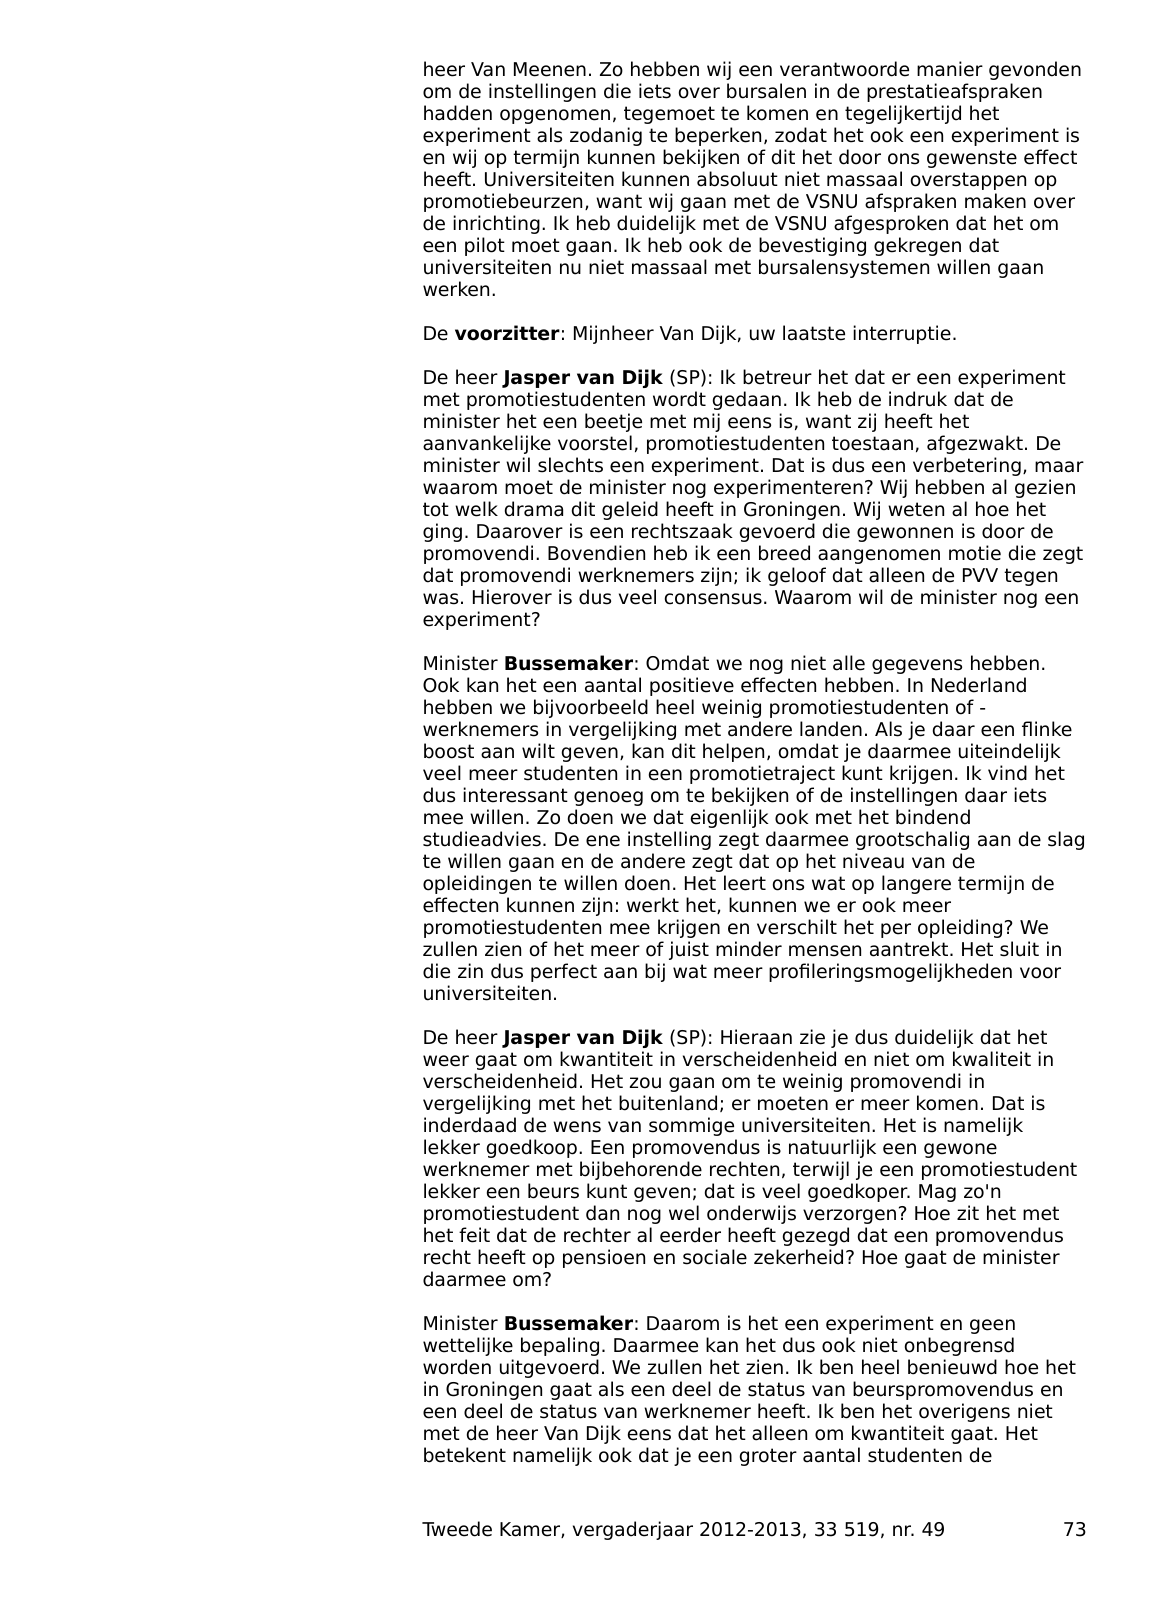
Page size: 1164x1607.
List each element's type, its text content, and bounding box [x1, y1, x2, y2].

text Minister Bussemaker: Omdat we nog niet alle gegevens hebben. Ook kan het een aantal positieve effecten hebben. In Nederland hebben we bijvoorbeeld heel weinig promotiestudenten of -werknemers in vergelijking met andere landen. Als je daar een flinke boost aan wilt geven, kan dit helpen, omdat je daarmee uiteindelijk veel meer studenten in een promotietraject kunt krijgen. Ik vind het dus interessant genoeg om te bekijken of de instellingen daar iets mee willen. Zo doen we dat eigenlijk ook met het bindend studieadvies. De ene instelling zegt daarmee grootschalig aan de slag te willen gaan en de andere zegt dat op het niveau van de opleidingen te willen doen. Het leert ons wat op langere termijn de effecten kunnen zijn: werkt het, kunnen we er ook meer promotiestudenten mee krijgen en verschilt het per opleiding? We zullen zien of het meer of juist minder mensen aantrekt. Het sluit in die zin dus perfect aan bij wat meer profileringsmogelijkheden voor universiteiten. [422, 653, 1087, 1005]
text heer Van Meenen. Zo hebben wij een verantwoorde manier gevonden om de instellingen die iets over bursalen in de prestatieafspraken hadden opgenomen, tegemoet te komen en tegelijkertijd het experiment als zodanig te beperken, zodat het ook een experiment is en wij op termijn kunnen bekijken of dit het door ons gewenste effect heeft. Universiteiten kunnen absoluut niet massaal overstappen op promotiebeurzen, want wij gaan met de VSNU afspraken maken over de inrichting. Ik heb duidelijk met de VSNU afgesproken dat het om een pilot moet gaan. Ik heb ook de bevestiging gekregen dat universiteiten nu niet massaal met bursalensystemen willen gaan werken. [422, 59, 1087, 301]
text Minister Bussemaker: Daarom is het een experiment en geen wettelijke bepaling. Daarmee kan het dus ook niet onbegrensd worden uitgevoerd. We zullen het zien. Ik ben heel benieuwd hoe het in Groningen gaat als een deel de status van beurspromovendus en een deel de status van werknemer heeft. Ik ben het overigens niet met de heer Van Dijk eens dat het alleen om kwantiteit gaat. Het betekent namelijk ook dat je een groter aantal studenten de [422, 1313, 1087, 1467]
text De voorzitter: Mijnheer Van Dijk, uw laatste interruptie. [422, 323, 1087, 345]
text De heer Jasper van Dijk (SP): Hieraan zie je dus duidelijk dat het weer gaat om kwantiteit in verscheidenheid en niet om kwaliteit in verscheidenheid. Het zou gaan om te weinig promovendi in vergelijking met het buitenland; er moeten er meer komen. Dat is inderdaad de wens van sommige universiteiten. Het is namelijk lekker goedkoop. Een promovendus is natuurlijk een gewone werknemer met bijbehorende rechten, terwijl je een promotiestudent lekker een beurs kunt geven; dat is veel goedkoper. Mag zo'n promotiestudent dan nog wel onderwijs verzorgen? Hoe zit het met het feit dat de rechter al eerder heeft gezegd dat een promovendus recht heeft op pensioen en sociale zekerheid? Hoe gaat de minister daarmee om? [422, 1027, 1087, 1291]
text De heer Jasper van Dijk (SP): Ik betreur het dat er een experiment met promotiestudenten wordt gedaan. Ik heb de indruk dat de minister het een beetje met mij eens is, want zij heeft het aanvankelijke voorstel, promotiestudenten toestaan, afgezwakt. De minister wil slechts een experiment. Dat is dus een verbetering, maar waarom moet de minister nog experimenteren? Wij hebben al gezien tot welk drama dit geleid heeft in Groningen. Wij weten al hoe het ging. Daarover is een rechtszaak gevoerd die gewonnen is door de promovendi. Bovendien heb ik een breed aangenomen motie die zegt dat promovendi werknemers zijn; ik geloof dat alleen de PVV tegen was. Hierover is dus veel consensus. Waarom wil de minister nog een experiment? [422, 367, 1087, 631]
